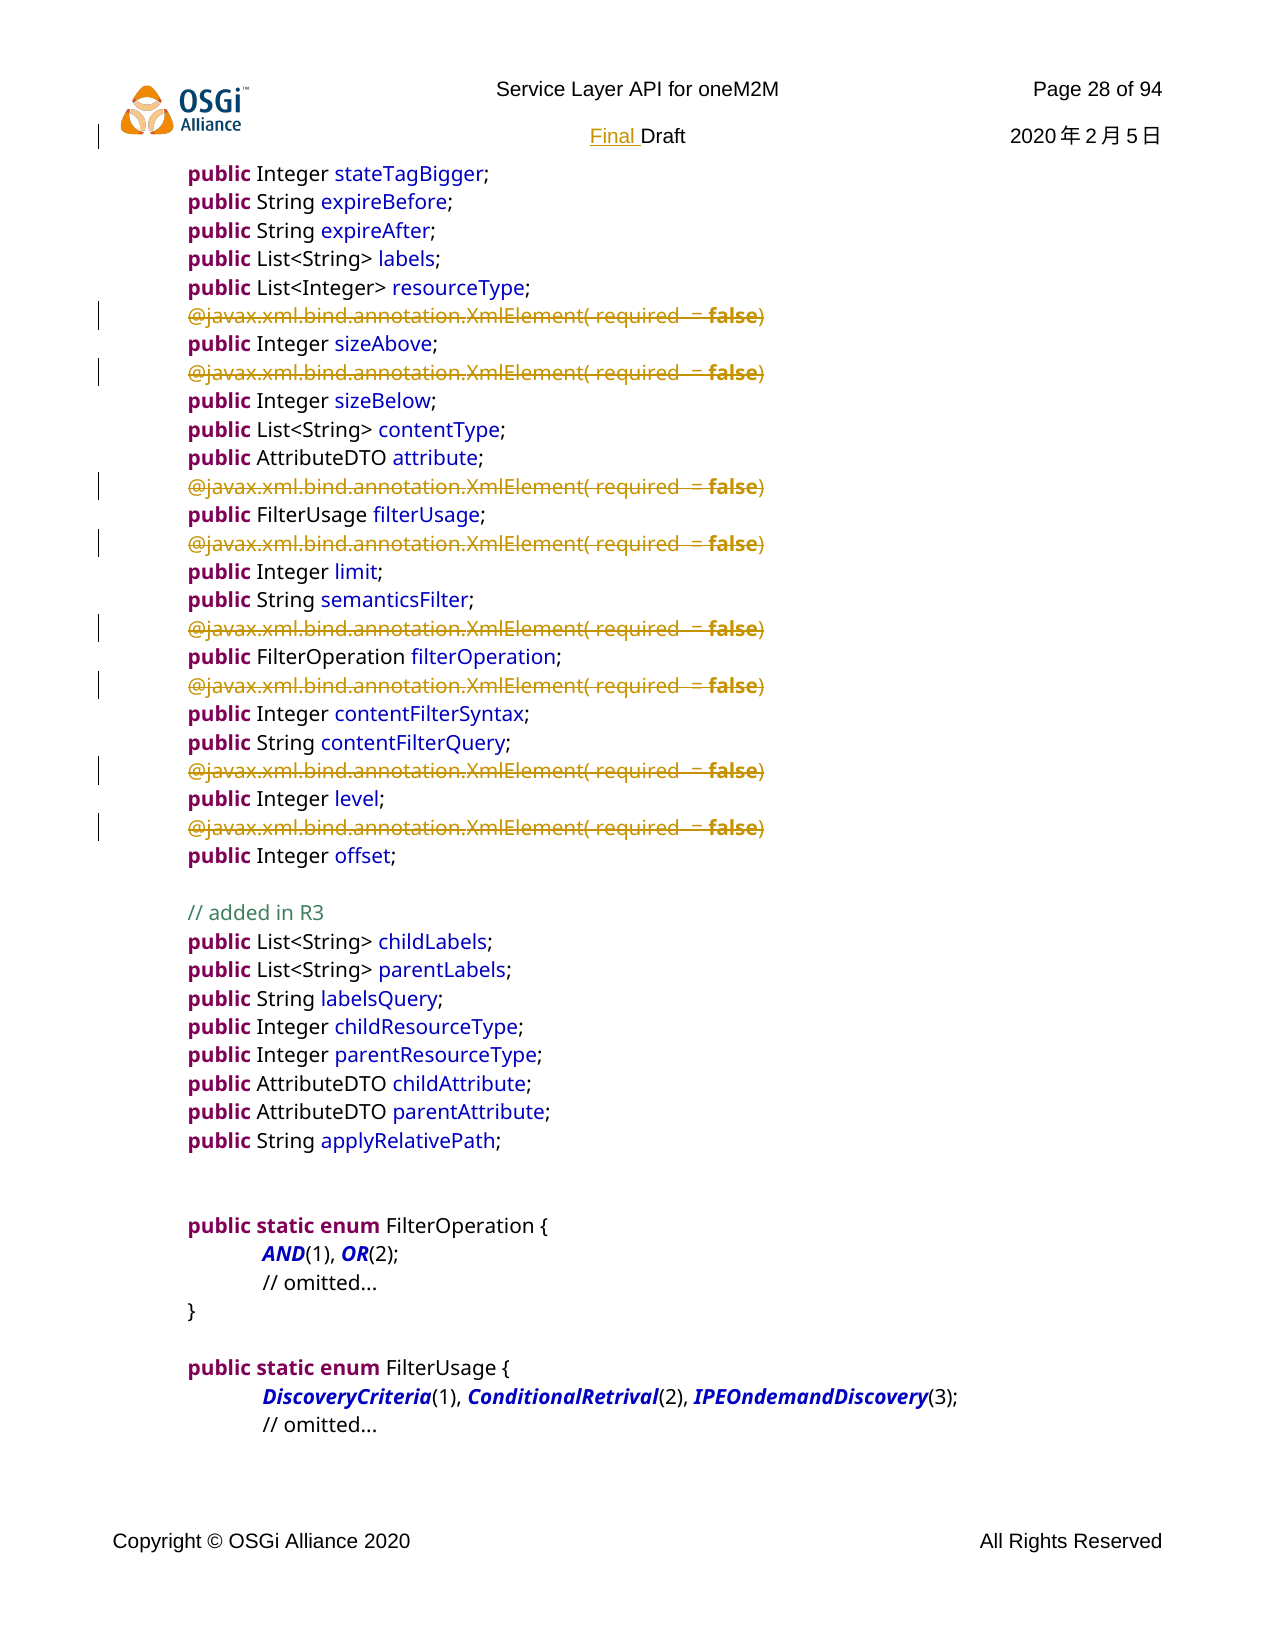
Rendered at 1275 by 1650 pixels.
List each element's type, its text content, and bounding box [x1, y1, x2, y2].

text public Integer offset; [112, 841, 1162, 870]
text public AttributeDTO childAttribute; [112, 1069, 1162, 1097]
text public List<String> parentLabels; [112, 955, 1162, 984]
text public String applyRelativePath; [112, 1126, 1162, 1154]
text } [112, 1296, 1162, 1325]
text public Integer sizeBelow; [112, 386, 1162, 415]
text // omitted... [112, 1410, 1162, 1439]
text public String contentFilterQuery; [112, 728, 1162, 756]
text public Integer limit; [112, 557, 1162, 586]
text public Integer level; [112, 784, 1162, 813]
text public String labelsQuery; [112, 984, 1162, 1012]
text AND(1), OR(2); [112, 1239, 1162, 1268]
text public String semanticsFilter; [112, 586, 1162, 614]
text // omitted... [112, 1268, 1162, 1296]
text public AttributeDTO attribute; [112, 443, 1162, 472]
text public String expireAfter; [112, 216, 1162, 244]
text public List<String> childLabels; [112, 927, 1162, 955]
text public Integer stateTagBigger; [112, 159, 1162, 187]
text public List<Integer> resourceType; [112, 273, 1162, 301]
text public FilterOperation filterOperation; [112, 642, 1162, 671]
text DiscoveryCriteria(1), ConditionalRetrival(2), IPEOndemandDiscovery(3); [112, 1382, 1162, 1410]
text public Integer sizeAbove; [112, 329, 1162, 358]
text public List<String> labels; [112, 244, 1162, 273]
text public String expireBefore; [112, 187, 1162, 216]
text public Integer contentFilterSyntax; [112, 699, 1162, 728]
text public static enum FilterOperation { [112, 1211, 1162, 1239]
picture [113, 78, 257, 142]
text // added in R3 [112, 898, 1162, 927]
text public AttributeDTO parentAttribute; [112, 1097, 1162, 1126]
text public Integer parentResourceType; [112, 1041, 1162, 1069]
text public static enum FilterUsage { [112, 1353, 1162, 1382]
text public Integer childResourceType; [112, 1012, 1162, 1041]
text public FilterUsage filterUsage; [112, 500, 1162, 529]
text public List<String> contentType; [112, 415, 1162, 443]
